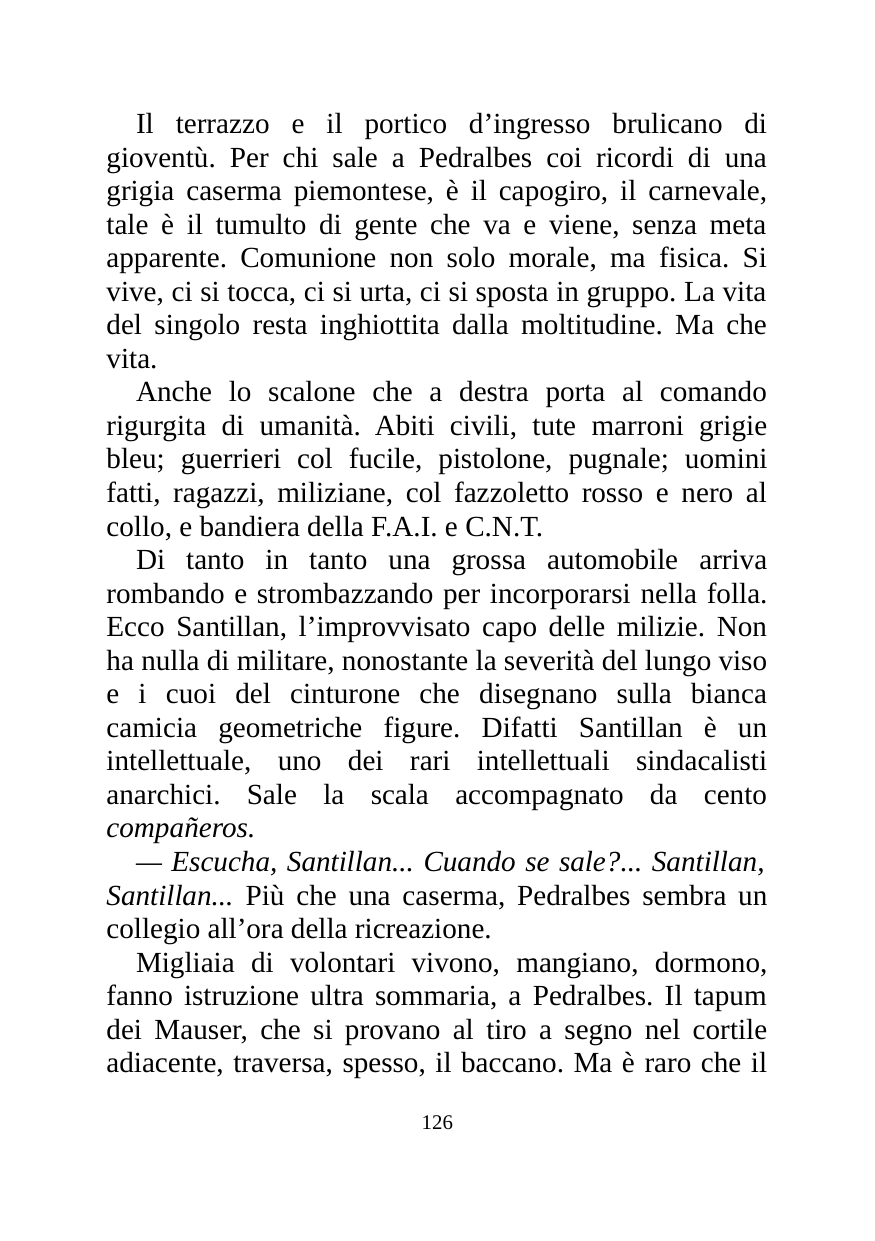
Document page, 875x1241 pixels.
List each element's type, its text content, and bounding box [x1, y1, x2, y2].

text — Escucha, Santillan... Cuando se sale?... Santillan, Santillan... Più che una caserma, Pedralbes sembra un collegio all’ora della ricreazione. [106, 844, 768, 945]
text Di tanto in tanto una grossa automobile arriva rombando e strombazzando per incorporarsi nella folla. Ecco Santillan, l’improvvisato capo delle milizie. Non ha nulla di militare, nonostante la severità del lungo viso e i cuoi del cinturone che disegnano sulla bianca camicia geometriche figure. Difatti Santillan è un intellettuale, uno dei rari intellettuali sindacalisti anarchici. Sale la scala accompagnato da cento compañeros. [106, 542, 768, 844]
text Il terrazzo e il portico d’ingresso brulicano di gioventù. Per chi sale a Pedralbes coi ricordi di una grigia caserma piemontese, è il capogiro, il carnevale, tale è il tumulto di gente che va e viene, senza meta apparente. Comunione non solo morale, ma fisica. Si vive, ci si tocca, ci si urta, ci si sposta in gruppo. La vita del singolo resta inghiottita dalla moltitudine. Ma che vita. [106, 106, 768, 374]
text Migliaia di volontari vivono, mangiano, dormono, fanno istruzione ultra sommaria, a Pedralbes. Il tapum dei Mauser, che si provano al tiro a segno nel cortile adiacente, traversa, spesso, il baccano. Ma è raro che il [106, 945, 768, 1079]
text Anche lo scalone che a destra porta al comando rigurgita di umanità. Abiti civili, tute marroni grigie bleu; guerrieri col fucile, pistolone, pugnale; uomini fatti, ragazzi, miliziane, col fazzoletto rosso e nero al collo, e bandiera della F.A.I. e C.N.T. [106, 374, 768, 542]
